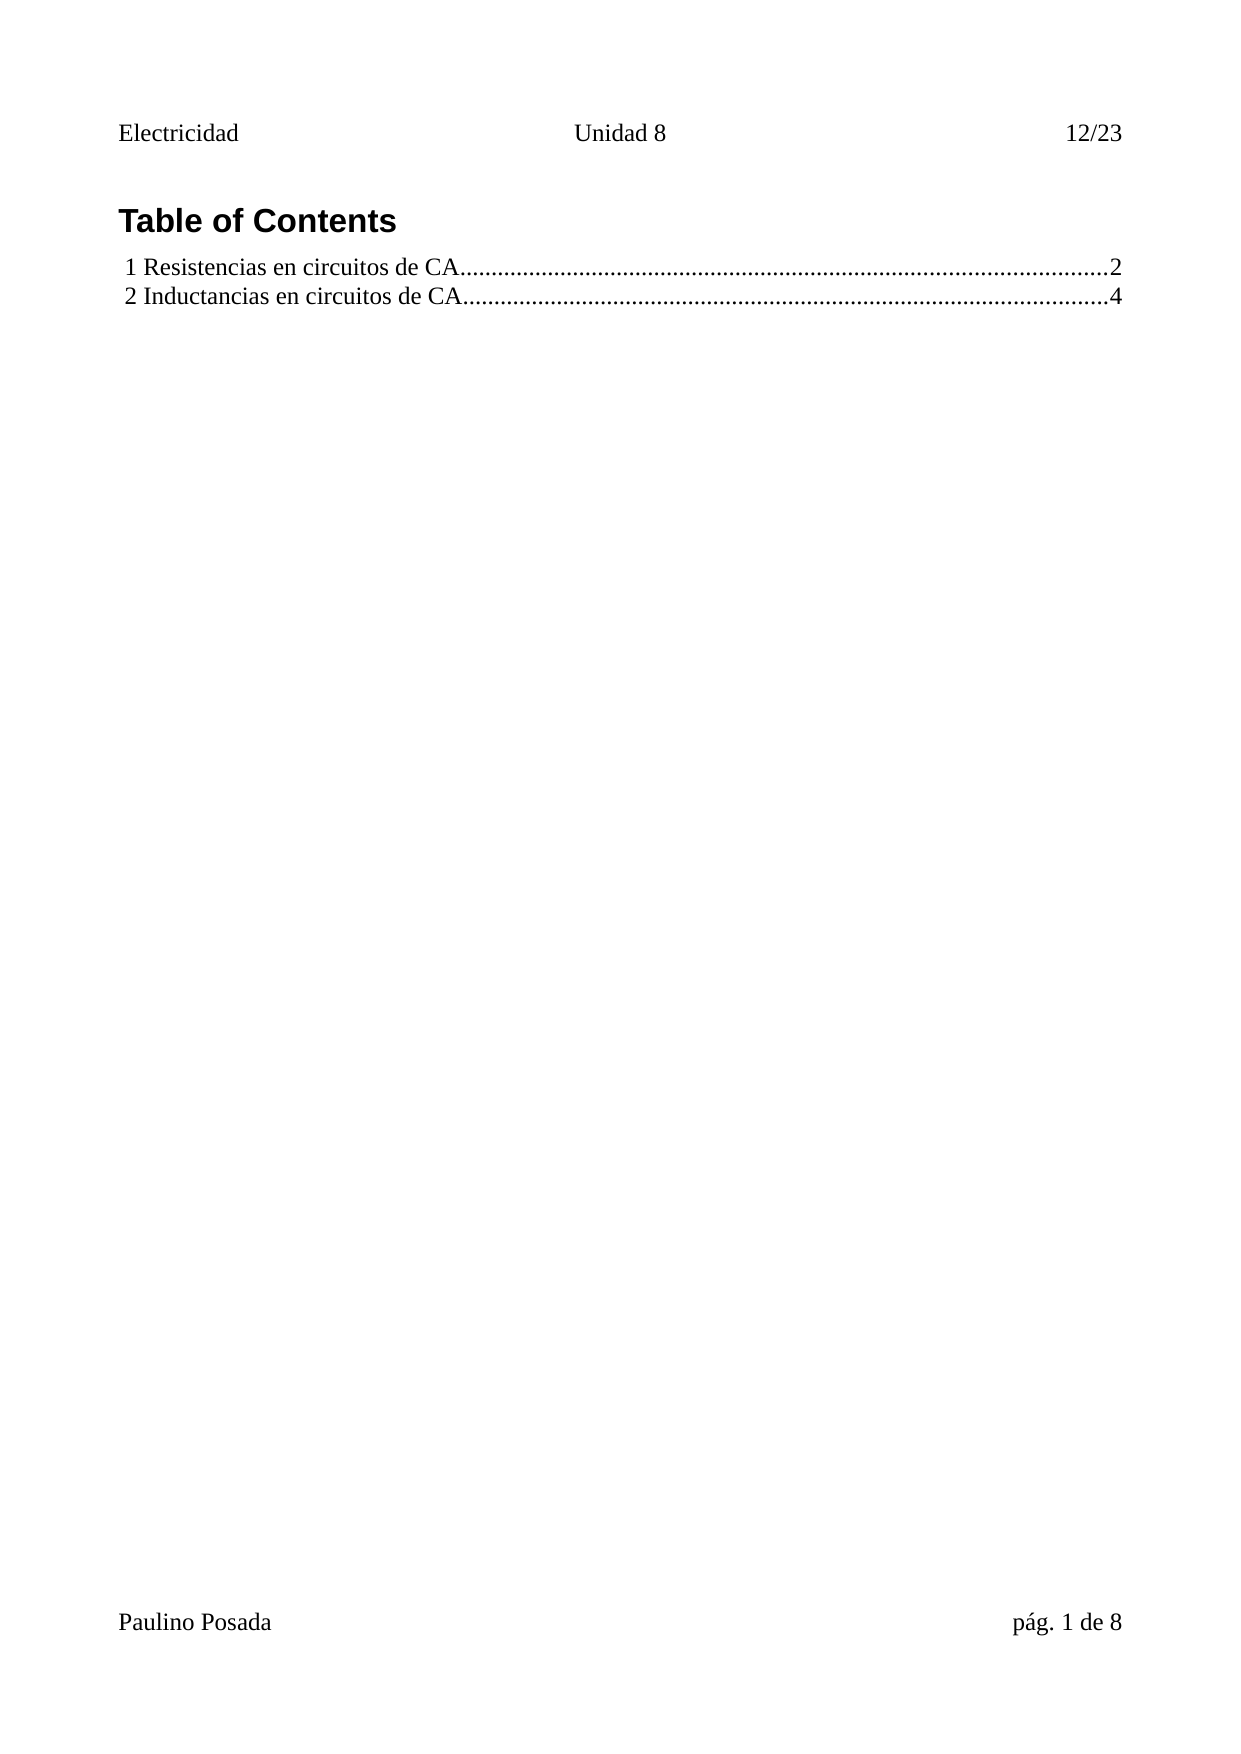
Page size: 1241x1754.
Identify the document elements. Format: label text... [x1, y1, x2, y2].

text 1 Resistencias en circuitos de CA 2 [118, 252, 1122, 281]
subtitle Table of Contents [118, 201, 1122, 240]
text 2 Inductancias en circuitos de CA 4 [118, 281, 1122, 310]
